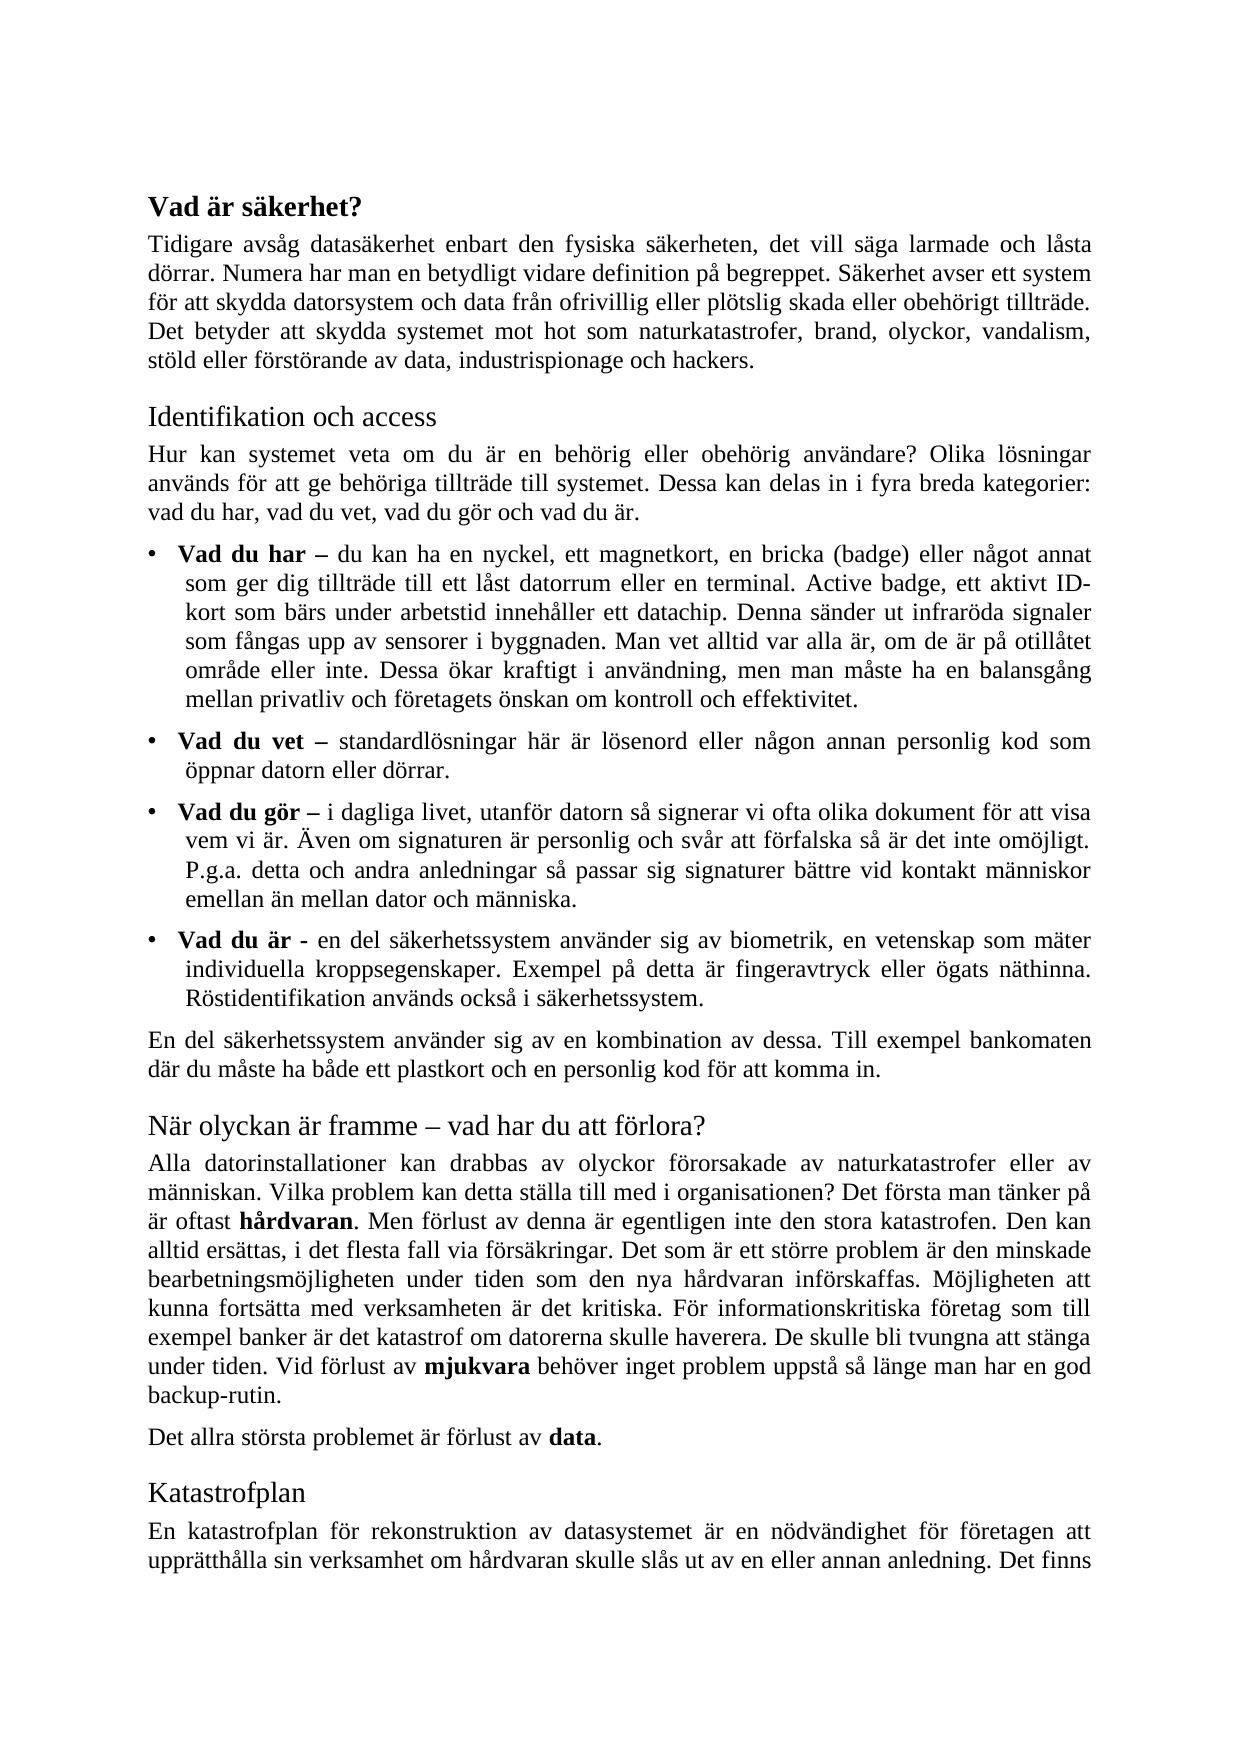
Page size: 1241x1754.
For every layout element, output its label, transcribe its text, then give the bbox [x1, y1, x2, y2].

text Hur kan systemet veta om du är en behörig eller obehörig användare? Olika lösningar används för att ge behöriga tillträde till systemet. Dessa kan delas in i fyra breda kategorier: vad du har, vad du vet, vad du gör och vad du är. [148, 439, 1092, 526]
text Tidigare avsåg datasäkerhet enbart den fysiska säkerheten, det vill säga larmade och låsta dörrar. Numera har man en betydligt vidare definition på begreppet. Säkerhet avser ett system för att skydda datorsystem och data från ofrivillig eller plötslig skada eller obehörigt tillträde. Det betyder att skydda systemet mot hot som naturkatastrofer, brand, olyckor, vandalism, stöld eller förstörande av data, industrispionage och hackers. [148, 229, 1092, 374]
text När olyckan är framme – vad har du att förlora? [148, 1108, 1092, 1141]
text Det allra största problemet är förlust av data. [148, 1422, 1092, 1451]
list Vad du vet – standardlösningar här är lösenord eller någon annan personlig kod som öppnar datorn eller dörrar. [148, 726, 1092, 784]
list Vad du gör – i dagliga livet, utanför datorn så signerar vi ofta olika dokument för att visa vem vi är. Även om signaturen är personlig och svår att förfalska så är det inte omöjligt. P.g.a. detta och andra anledningar så passar sig signaturer bättre vid kontakt människor emellan än mellan dator och människa. [148, 796, 1092, 913]
text En katastrofplan för rekonstruktion av datasystemet är en nödvändighet för företagen att upprätthålla sin verksamhet om hårdvaran skulle slås ut av en eller annan anledning. Det finns [148, 1516, 1092, 1574]
text Alla datorinstallationer kan drabbas av olyckor förorsakade av naturkatastrofer eller av människan. Vilka problem kan detta ställa till med i organisationen? Det första man tänker på är oftast hårdvaran. Men förlust av denna är egentligen inte den stora katastrofen. Den kan alltid ersättas, i det flesta fall via försäkringar. Det som är ett större problem är den minskade bearbetningsmöjligheten under tiden som den nya hårdvaran införskaffas. Möjligheten att kunna fortsätta med verksamheten är det kritiska. För informationskritiska företag som till exempel banker är det katastrof om datorerna skulle haverera. De skulle bli tvungna att stänga under tiden. Vid förlust av mjukvara behöver inget problem uppstå så länge man har en god backup-rutin. [148, 1148, 1092, 1409]
list Vad du har – du kan ha en nyckel, ett magnetkort, en bricka (badge) eller något annat som ger dig tillträde till ett låst datorrum eller en terminal. Active badge, ett aktivt ID-kort som bärs under arbetstid innehåller ett datachip. Denna sänder ut infraröda signaler som fångas upp av sensorer i byggnaden. Man vet alltid var alla är, om de är på otillåtet område eller inte. Dessa ökar kraftigt i användning, men man måste ha en balansgång mellan privatliv och företagets önskan om kontroll och effektivitet. [148, 539, 1092, 713]
text Vad är säkerhet? [148, 189, 1092, 223]
text Identifikation och access [148, 399, 1092, 433]
list Vad du är - en del säkerhetssystem använder sig av biometrik, en vetenskap som mäter individuella kroppsegenskaper. Exempel på detta är fingeravtryck eller ögats näthinna. Röstidentifikation används också i säkerhetssystem. [148, 925, 1092, 1012]
text En del säkerhetssystem använder sig av en kombination av dessa. Till exempel bankomaten där du måste ha både ett plastkort och en personlig kod för att komma in. [148, 1025, 1092, 1083]
text Katastrofplan [148, 1476, 1092, 1509]
